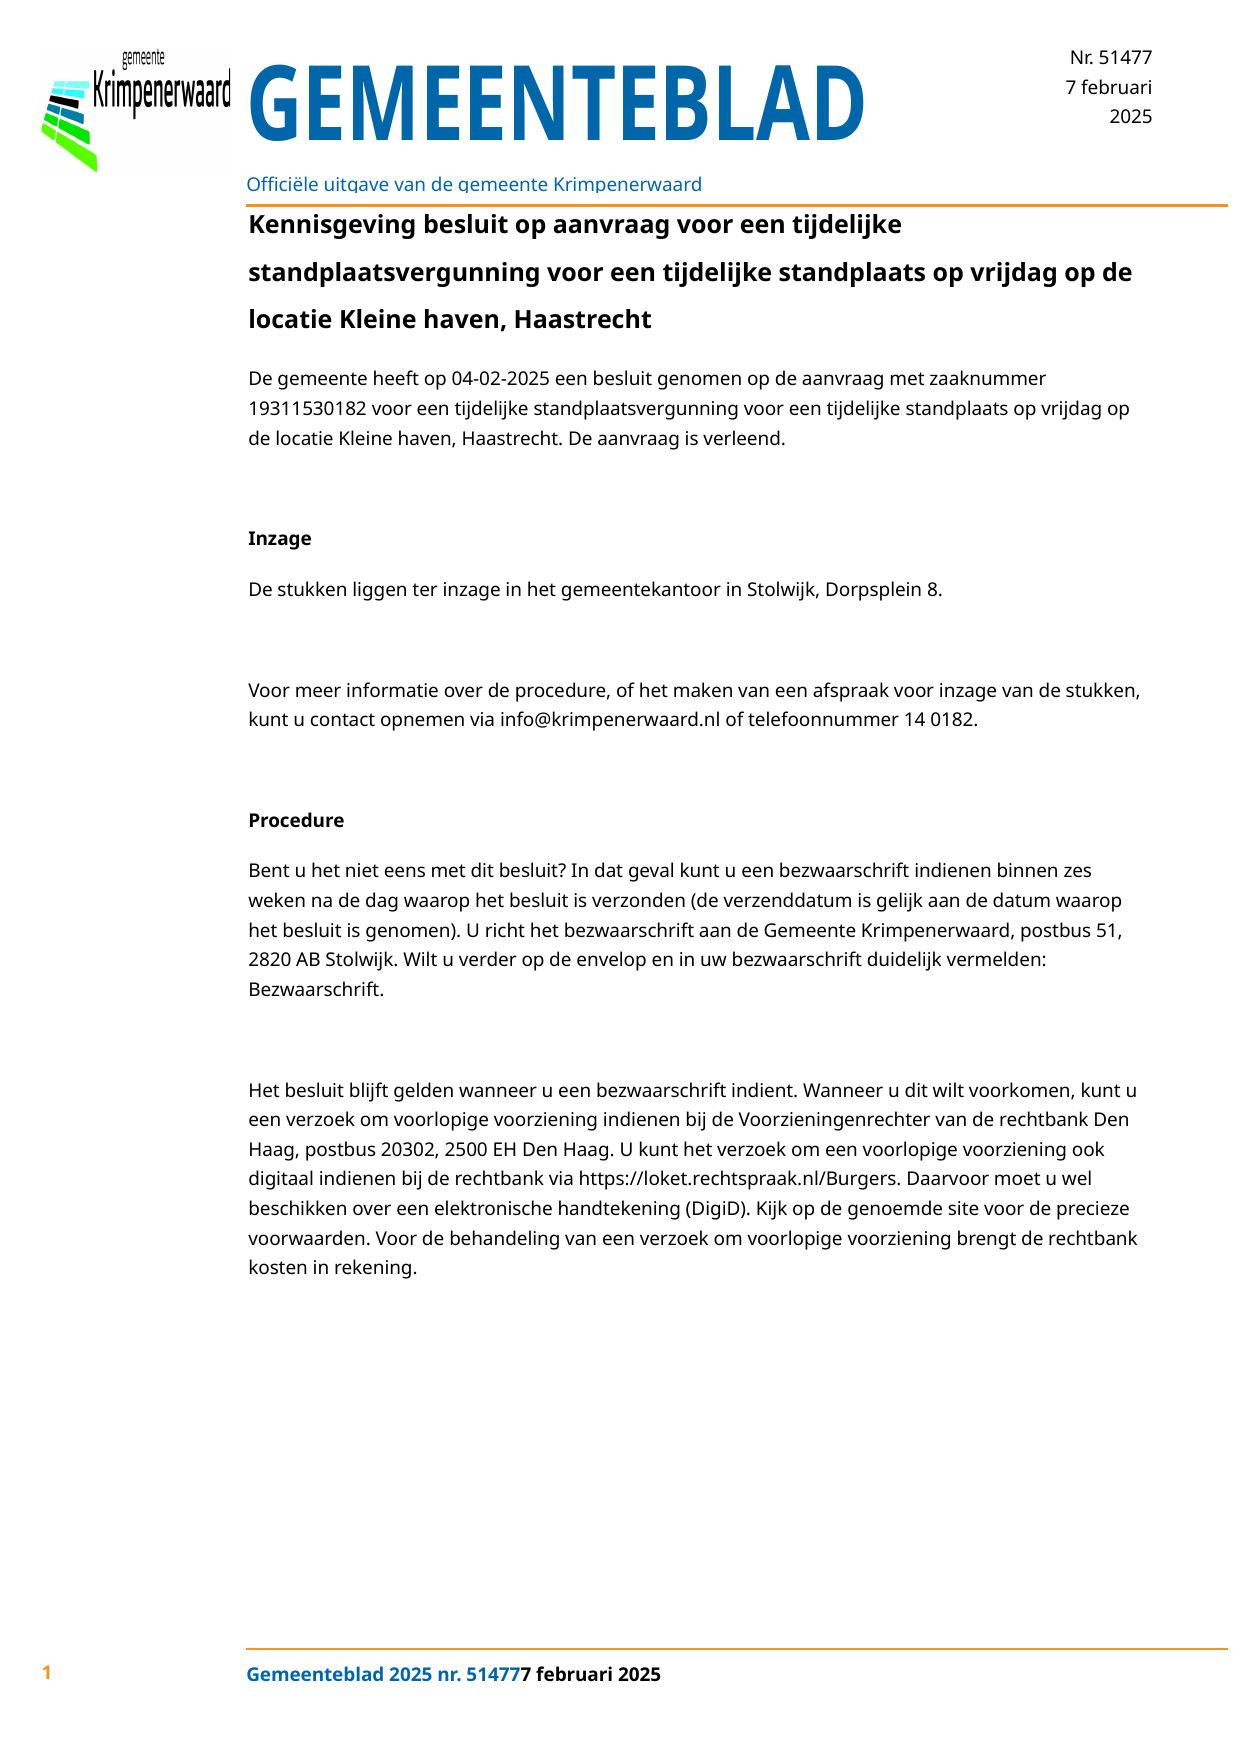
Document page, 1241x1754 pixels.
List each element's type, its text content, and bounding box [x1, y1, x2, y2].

text Inzage [248, 526, 1152, 551]
text De stukken liggen ter inzage in het gemeentekantoor in Stolwijk, Dorpsplein 8. [248, 576, 1152, 602]
text Het besluit blijft gelden wanneer u een bezwaarschrift indient. Wanneer u dit wilt voorkomen, kunt u een verzoek om voorlopige voorziening indienen bij de Voorzieningenrechter van de rechtbank Den Haag, postbus 20302, 2500 EH Den Haag. U kunt het verzoek om een voorlopige voorziening ook digitaal indienen bij de rechtbank via https://loket.rechtspraak.nl/Burgers. Daarvoor moet u wel beschikken over een elektronische handtekening (DigiD). Kijk op de genoemde site voor de precieze voorwaarden. Voor de behandeling van een verzoek om voorlopige voorziening brengt de rechtbank kosten in rekening. [248, 1077, 1152, 1280]
text De gemeente heeft op 04-02-2025 een besluit genomen op de aanvraag met zaaknummer 19311530182 voor een tijdelijke standplaatsvergunning voor een tijdelijke standplaats op vrijdag op de locatie Kleine haven, Haastrecht. De aanvraag is verleend. [248, 366, 1152, 450]
text Kennisgeving besluit op aanvraag voor een tijdelijke standplaatsvergunning voor een tijdelijke standplaats op vrijdag op de locatie Kleine haven, Haastrecht [248, 207, 1152, 336]
text Voor meer informatie over de procedure, of het maken van een afspraak voor inzage van de stukken, kunt u contact opnemen via info@krimpenerwaard.nl of telefoonnummer 14 0182. [248, 677, 1152, 732]
picture [41, 47, 231, 172]
text Procedure [248, 807, 1152, 833]
text Bent u het niet eens met dit besluit? In dat geval kunt u een bezwaarschrift indienen binnen zes weken na de dag waarop het besluit is verzonden (de verzenddatum is gelijk aan de datum waarop het besluit is genomen). U richt het bezwaarschrift aan de Gemeente Krimpenerwaard, postbus 51, 2820 AB Stolwijk. Wilt u verder op de envelop en in uw bezwaarschrift duidelijk vermelden: Bezwaarschrift. [248, 858, 1152, 1002]
